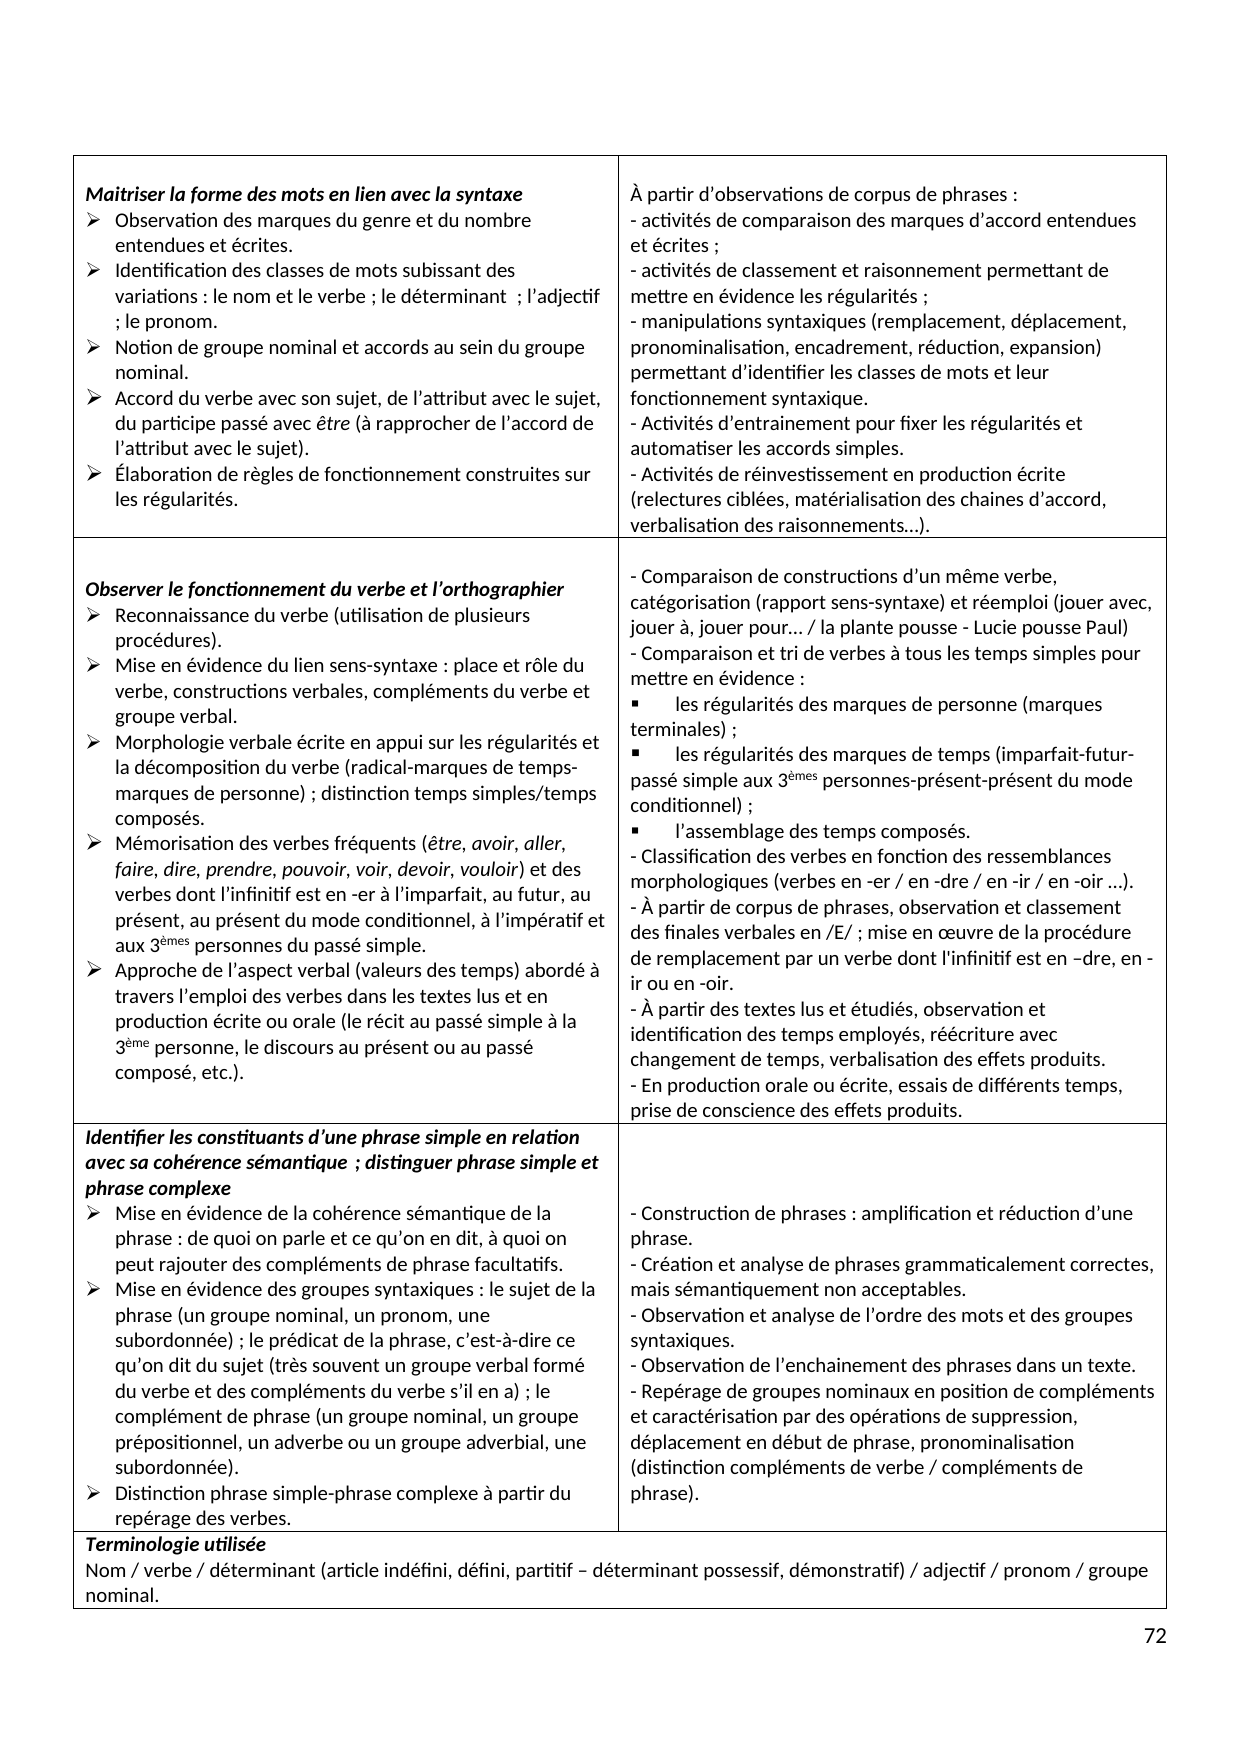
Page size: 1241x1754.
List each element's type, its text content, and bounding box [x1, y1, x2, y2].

table_cell Observer le fonctionnement du verbe et l’orthographier Reconnaissance du verbe (utilisation de plusieurs procédures). Mise en évidence du lien sens-syntaxe : place et rôle du verbe, constructions verbales, compléments du verbe et groupe verbal. Morphologie verbale écrite en appui sur les régularités et la décomposition du verbe (radical-marques de temps-marques de personne) ; distinction temps simples/temps composés. Mémorisation des verbes fréquents (être, avoir, aller, faire, dire, prendre, pouvoir, voir, devoir, vouloir) et des verbes dont l’infinitif est en -er à l’imparfait, au futur, au présent, au présent du mode conditionnel, à l’impératif et aux 3èmes personnes du passé simple. Approche de l’aspect verbal (valeurs des temps) abordé à travers l’emploi des verbes dans les textes lus et en production écrite ou orale (le récit au passé simple à la 3ème personne, le discours au présent ou au passé composé, etc.). [74, 538, 618, 1123]
table_cell - Construction de phrases : amplification et réduction d’une phrase. - Création et analyse de phrases grammaticalement correctes, mais sémantiquement non acceptables. - Observation et analyse de l’ordre des mots et des groupes syntaxiques. - Observation de l’enchainement des phrases dans un texte. - Repérage de groupes nominaux en position de compléments et caractérisation par des opérations de suppression, déplacement en début de phrase, pronominalisation (distinction compléments de verbe / compléments de phrase). [619, 1124, 1166, 1531]
table_cell À partir d’observations de corpus de phrases : - activités de comparaison des marques d’accord entendues et écrites ; - activités de classement et raisonnement permettant de mettre en évidence les régularités ; - manipulations syntaxiques (remplacement, déplacement, pronominalisation, encadrement, réduction, expansion) permettant d’identifier les classes de mots et leur fonctionnement syntaxique. - Activités d’entrainement pour fixer les régularités et automatiser les accords simples. - Activités de réinvestissement en production écrite (relectures ciblées, matérialisation des chaines d’accord, verbalisation des raisonnements…). [619, 156, 1166, 537]
table_cell - Comparaison de constructions d’un même verbe, catégorisation (rapport sens-syntaxe) et réemploi (jouer avec, jouer à, jouer pour… / la plante pousse - Lucie pousse Paul) - Comparaison et tri de verbes à tous les temps simples pour mettre en évidence : les régularités des marques de personne (marques terminales) ; les régularités des marques de temps (imparfait-futur-passé simple aux 3èmes personnes-présent-présent du mode conditionnel) ; l’assemblage des temps composés. - Classification des verbes en fonction des ressemblances morphologiques (verbes en -er / en -dre / en -ir / en -oir …). - À partir de corpus de phrases, observation et classement des finales verbales en /E/ ; mise en œuvre de la procédure de remplacement par un verbe dont l'infinitif est en –dre, en -ir ou en -oir. - À partir des textes lus et étudiés, observation et identification des temps employés, réécriture avec changement de temps, verbalisation des effets produits. - En production orale ou écrite, essais de différents temps, prise de conscience des effets produits. [619, 538, 1166, 1123]
table_cell Terminologie utilisée Nom / verbe / déterminant (article indéfini, défini, partitif – déterminant possessif, démonstratif) / adjectif / pronom / groupe nominal. [74, 1532, 1166, 1608]
table_cell Maitriser la forme des mots en lien avec la syntaxe Observation des marques du genre et du nombre entendues et écrites. Identification des classes de mots subissant des variations : le nom et le verbe ; le déterminant ; l’adjectif ; le pronom. Notion de groupe nominal et accords au sein du groupe nominal. Accord du verbe avec son sujet, de l’attribut avec le sujet, du participe passé avec être (à rapprocher de l’accord de l’attribut avec le sujet). Élaboration de règles de fonctionnement construites sur les régularités. [74, 156, 618, 537]
table_cell Identifier les constituants d’une phrase simple en relation avec sa cohérence sémantique ; distinguer phrase simple et phrase complexe Mise en évidence de la cohérence sémantique de la phrase : de quoi on parle et ce qu’on en dit, à quoi on peut rajouter des compléments de phrase facultatifs. Mise en évidence des groupes syntaxiques : le sujet de la phrase (un groupe nominal, un pronom, une subordonnée) ; le prédicat de la phrase, c’est-à-dire ce qu’on dit du sujet (très souvent un groupe verbal formé du verbe et des compléments du verbe s’il en a) ; le complément de phrase (un groupe nominal, un groupe prépositionnel, un adverbe ou un groupe adverbial, une subordonnée). Distinction phrase simple-phrase complexe à partir du repérage des verbes. [74, 1124, 618, 1531]
